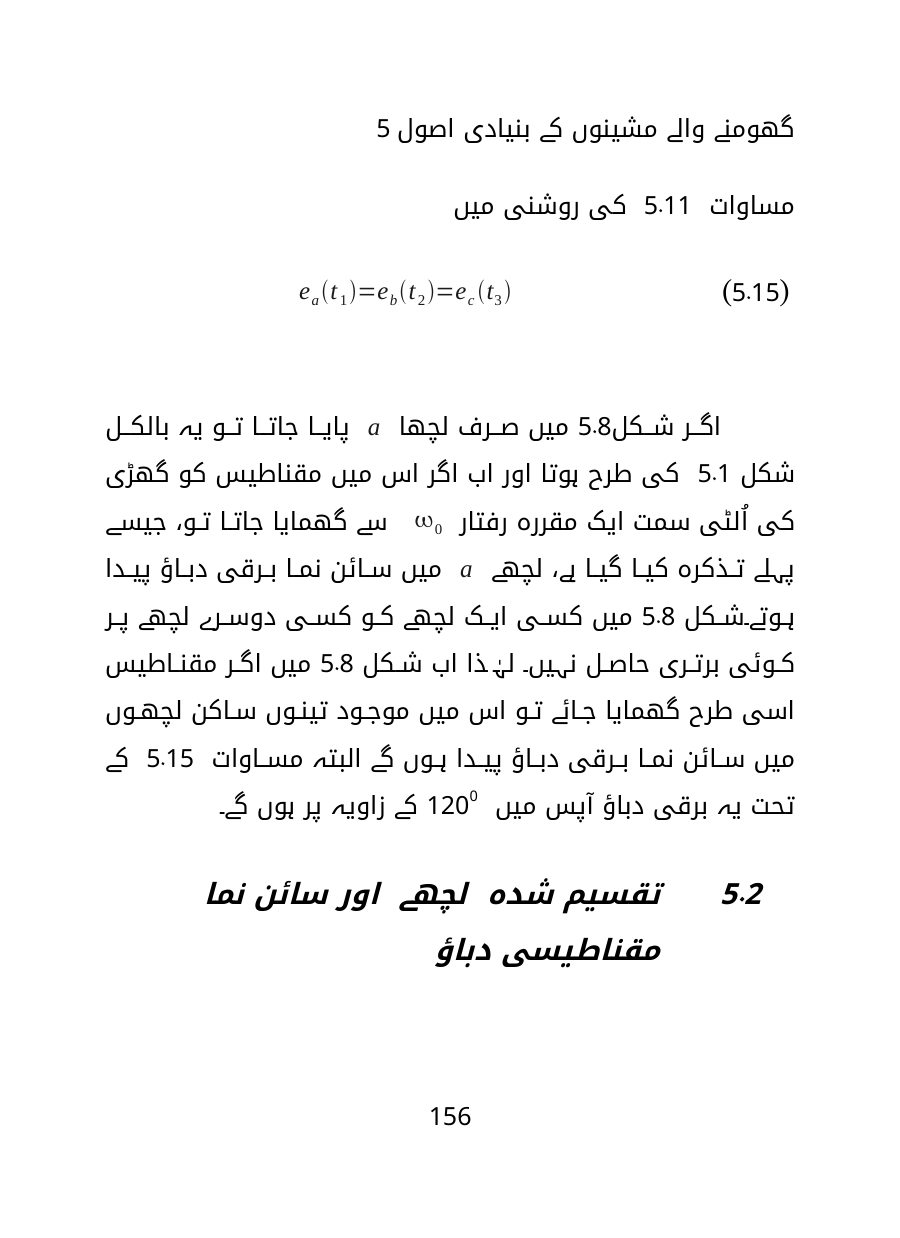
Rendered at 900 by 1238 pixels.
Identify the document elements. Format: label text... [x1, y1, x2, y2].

subtitle تقسیم شدہ لچھے اور سائن نما مقناطیسی دباؤ [105, 867, 720, 978]
table_header (5.15) [697, 264, 795, 335]
text مساوات 5.11 کی روشنی میں [105, 182, 795, 230]
table_header [105, 264, 697, 335]
text اگر شکل5.8 میں صرف لچھاپایا جاتا تو یہ بالکل شکل 5.1 کی طرح ہوتا اور اب اگر اس میں مقناطیس کو گھڑی کی اُلٹی سمت ایک مقررہ رفتار سے گھمایا جاتا تو، جیسے پہلے تذکرہ کیا گیا ہے، لچھےمیں سائن نما برقی دباؤ پیدا ہوتے۔شکل 5.8 میں کسی ایک لچھے کو کسی دوسرے لچھے پر کوئی برتری حاصل نہیں۔ لہٰذا اب شکل 5.8 میں اگر مقناطیس اسی طرح گھمایا جائے تو اس میں موجود تینوں ساکن لچھوں میں سائن نما برقی دباؤ پیدا ہوں گے البتہ مساوات 5.15 کے تحت یہ برقی دباؤ آپس میں 1200 کے زاویہ پر ہوں گے۔ [105, 403, 795, 830]
